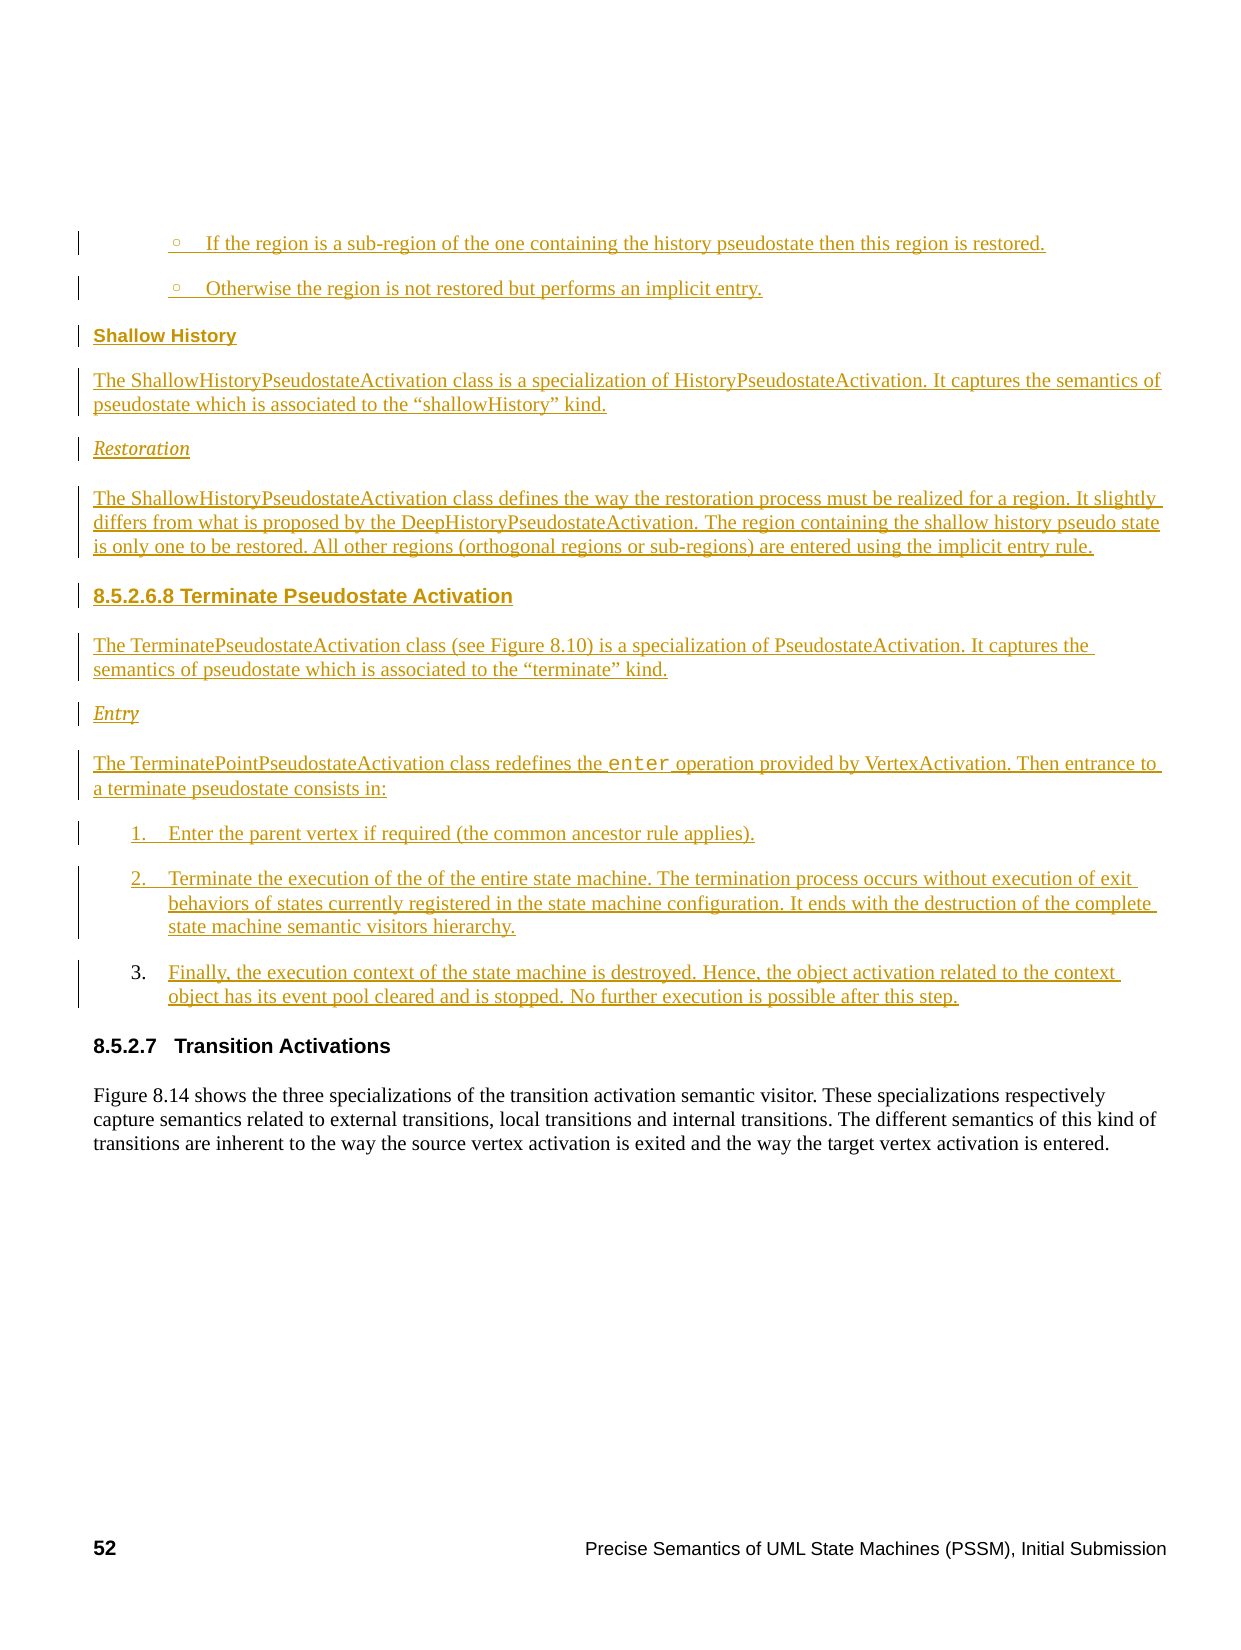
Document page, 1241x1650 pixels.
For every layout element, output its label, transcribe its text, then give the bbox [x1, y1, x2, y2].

list Enter the parent vertex if required (the common ancestor rule applies). [131, 821, 1164, 845]
subtitle Shallow History [93, 325, 1164, 347]
subtitle Entry [93, 702, 1164, 726]
list If the region is a sub-region of the one containing the history pseudostate then this region is restored. [168, 231, 1164, 255]
list Terminate the execution of the of the entire state machine. The termination process occurs without execution of exit behaviors of states currently registered in the state machine configuration. It ends with the destruction of the complete state machine semantic visitors hierarchy. [131, 866, 1164, 938]
list Finally, the execution context of the state machine is destroyed. Hence, the object activation related to the context object has its event pool cleared and is stopped. No further execution is possible after this step. [131, 959, 1164, 1008]
subtitle Restoration [93, 437, 1164, 461]
text The TerminatePseudostateActivation class (see Figure 8.10) is a specialization of PseudostateActivation. It captures the semantics of pseudostate which is associated to the “terminate” kind. [93, 633, 1164, 681]
text The ShallowHistoryPseudostateActivation class defines the way the restoration process must be realized for a region. It slightly differs from what is proposed by the DeepHistoryPseudostateActivation. The region containing the shallow history pseudo state is only one to be restored. All other regions (orthogonal regions or sub-regions) are entered using the implicit entry rule. [93, 486, 1164, 558]
text The ShallowHistoryPseudostateActivation class is a specialization of HistoryPseudostateActivation. It captures the semantics of pseudostate which is associated to the “shallowHistory” kind. [93, 368, 1164, 416]
text Figure 8.14 shows the three specializations of the transition activation semantic visitor. These specializations respectively capture semantics related to external transitions, local transitions and internal transitions. The different semantics of this kind of transitions are inherent to the way the source vertex activation is exited and the way the target vertex activation is entered. [93, 1083, 1164, 1155]
list Otherwise the region is not restored but performs an implicit entry. [168, 276, 1164, 300]
subtitle Terminate Pseudostate Activation [93, 583, 1164, 608]
text The TerminatePointPseudostateActivation class redefines the enter operation provided by VertexActivation. Then entrance to a terminate pseudostate consists in: [93, 750, 1164, 800]
subtitle Transition Activations [93, 1033, 1164, 1058]
